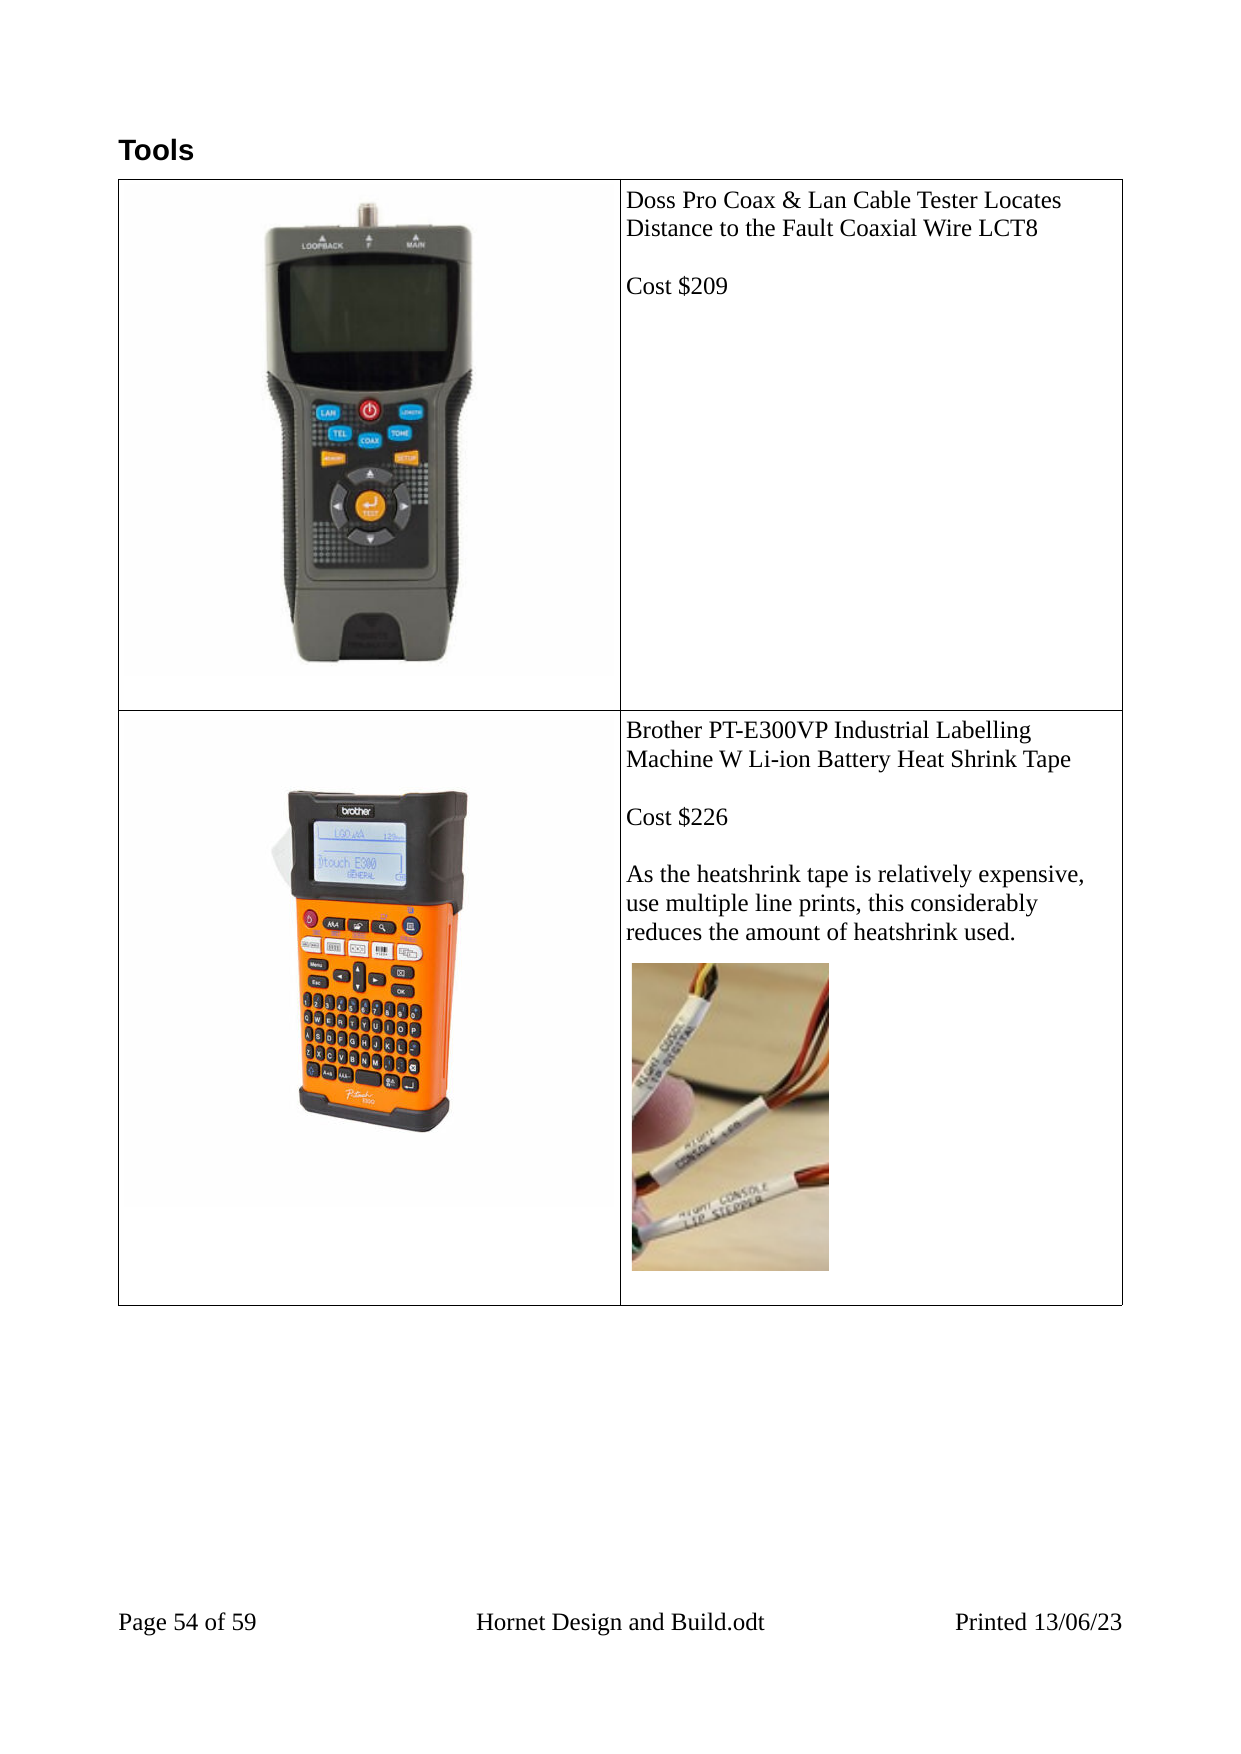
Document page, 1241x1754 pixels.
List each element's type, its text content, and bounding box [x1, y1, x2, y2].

picture [631, 963, 829, 1271]
picture [123, 184, 615, 676]
table_header Doss Pro Coax & Lan Cable Tester Locates Distance to the Fault Coaxial Wire LCT8 Cost $209 [621, 180, 1122, 710]
table_cell Brother PT-E300VP Industrial Labelling Machine W Li-ion Battery Heat Shrink Tape Cost $226 As the heatshrink tape is relatively expensive, use multiple line prints, this considerably reduces the amount of heatshrink used. [621, 711, 1122, 1305]
table_header [119, 180, 620, 710]
table_cell [119, 711, 620, 1305]
subtitle Tools [118, 133, 1122, 166]
picture [123, 715, 615, 1207]
